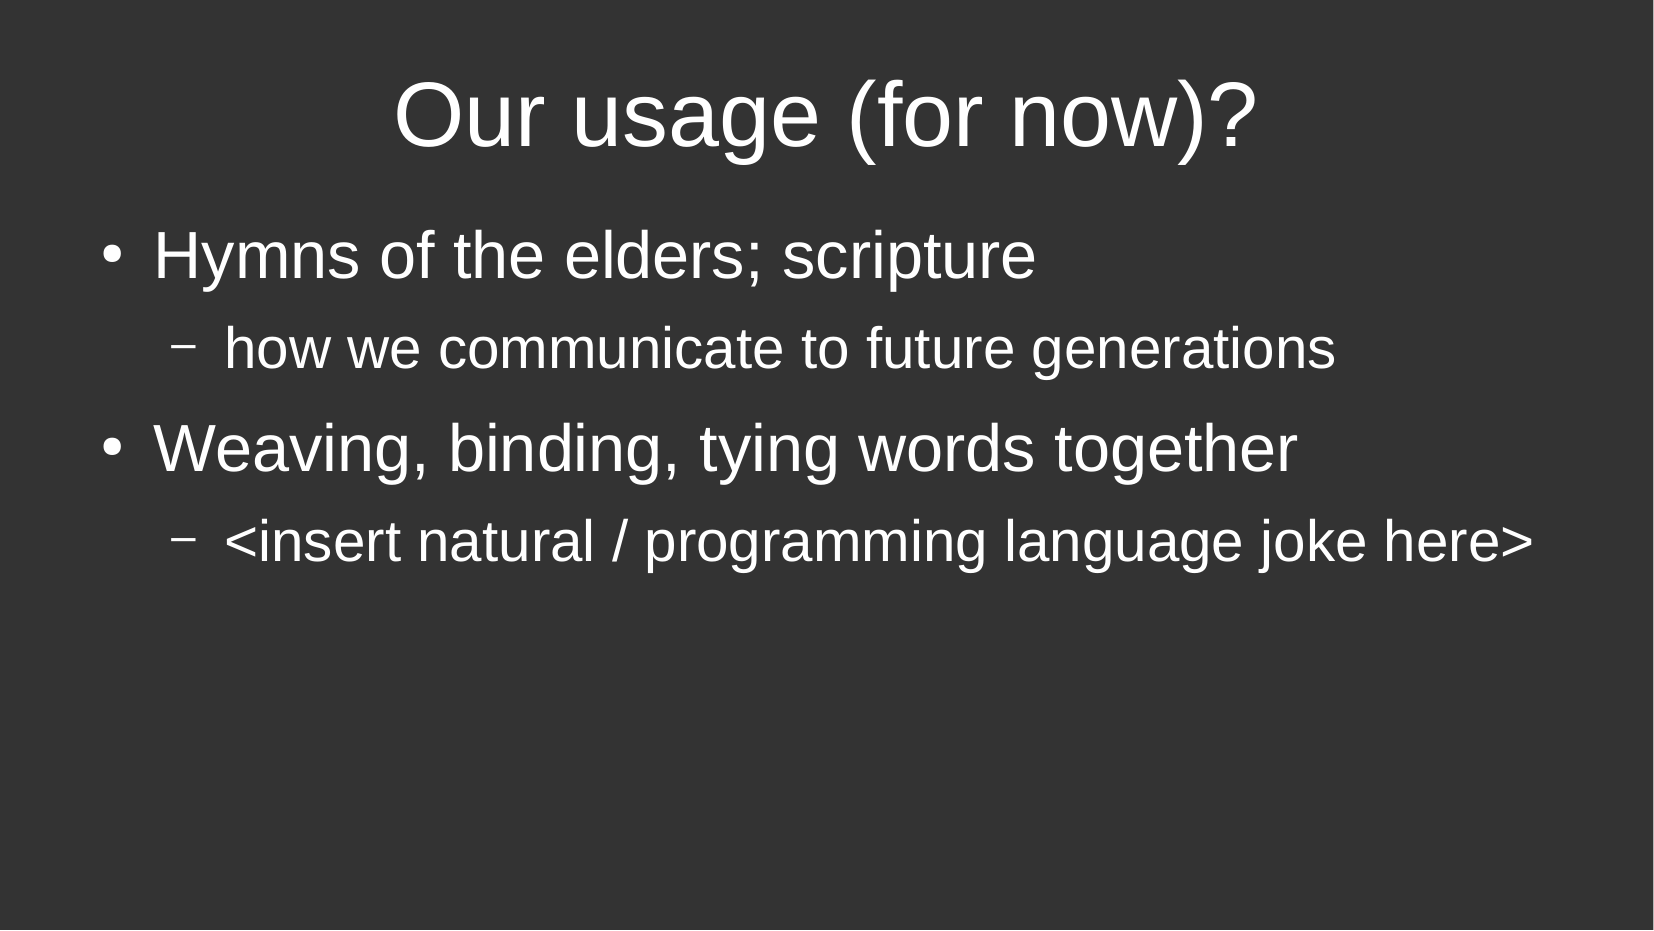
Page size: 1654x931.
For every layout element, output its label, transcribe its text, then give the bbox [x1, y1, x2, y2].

title Our usage (for now)? [82, 37, 1571, 193]
list Hymns of the elders; scripture how we communicate to future generations Weaving, binding, tying words together <insert natural / programming language joke here> [82, 217, 1571, 758]
